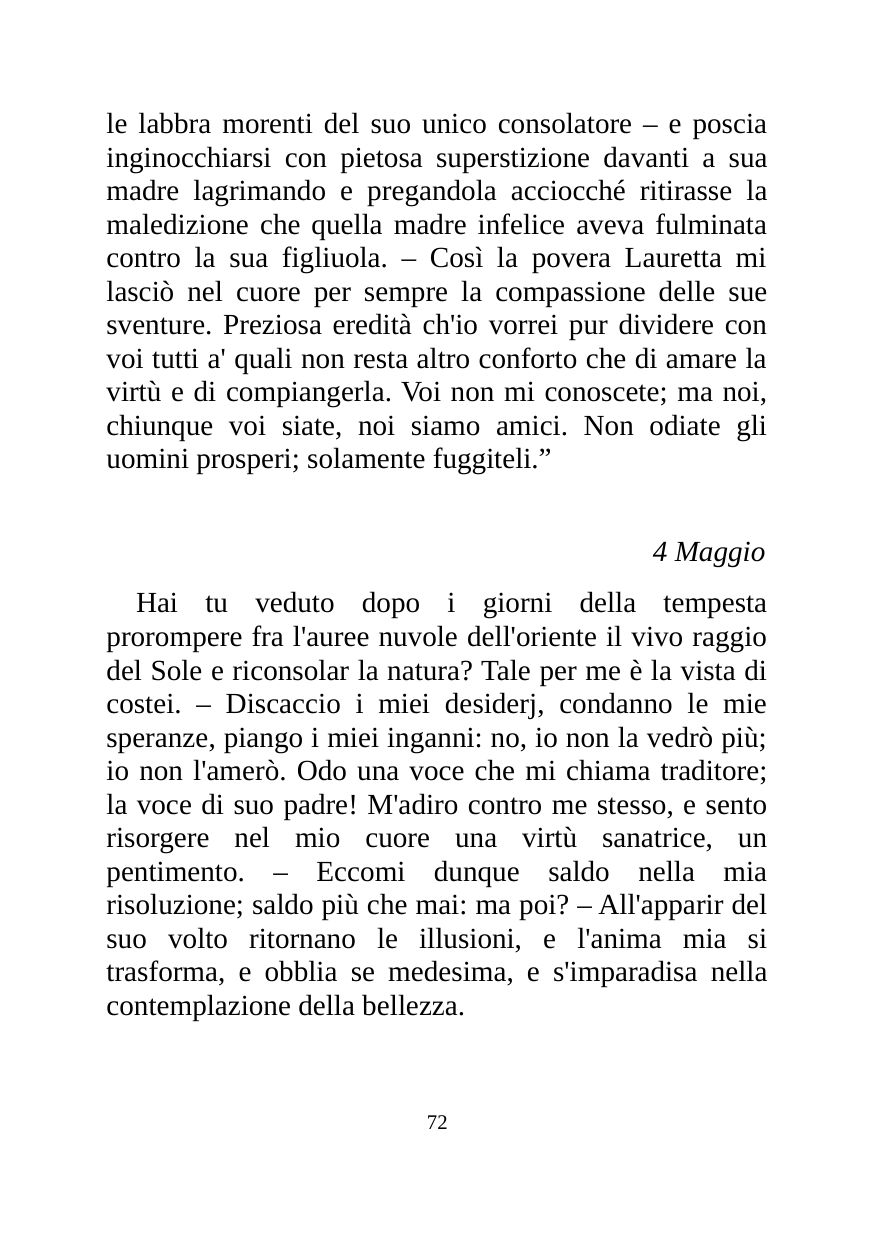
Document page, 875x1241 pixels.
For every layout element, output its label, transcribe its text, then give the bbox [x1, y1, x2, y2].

text le labbra morenti del suo unico consolatore – e poscia inginocchiarsi con pietosa superstizione davanti a sua madre lagrimando e pregandola acciocché ritirasse la maledizione che quella madre infelice aveva fulminata contro la sua figliuola. – Così la povera Lauretta mi lasciò nel cuore per sempre la compassione delle sue sventure. Preziosa eredità ch'io vorrei pur dividere con voi tutti a' quali non resta altro conforto che di amare la virtù e di compiangerla. Voi non mi conoscete; ma noi, chiunque voi siate, noi siamo amici. Non odiate gli uomini prosperi; solamente fuggiteli.” [106, 106, 768, 475]
text Hai tu veduto dopo i giorni della tempesta prorompere fra l'auree nuvole dell'oriente il vivo raggio del Sole e riconsolar la natura? Tale per me è la vista di costei. – Discaccio i miei desiderj, condanno le mie speranze, piango i miei inganni: no, io non la vedrò più; io non l'amerò. Odo una voce che mi chiama traditore; la voce di suo padre! M'adiro contro me stesso, e sento risorgere nel mio cuore una virtù sanatrice, un pentimento. – Eccomi dunque saldo nella mia risoluzione; saldo più che mai: ma poi? – All'apparir del suo volto ritornano le illusioni, e l'anima mia si trasforma, e obblia se medesima, e s'imparadisa nella contemplazione della bellezza. [106, 586, 768, 1022]
text 4 Maggio [106, 534, 768, 568]
